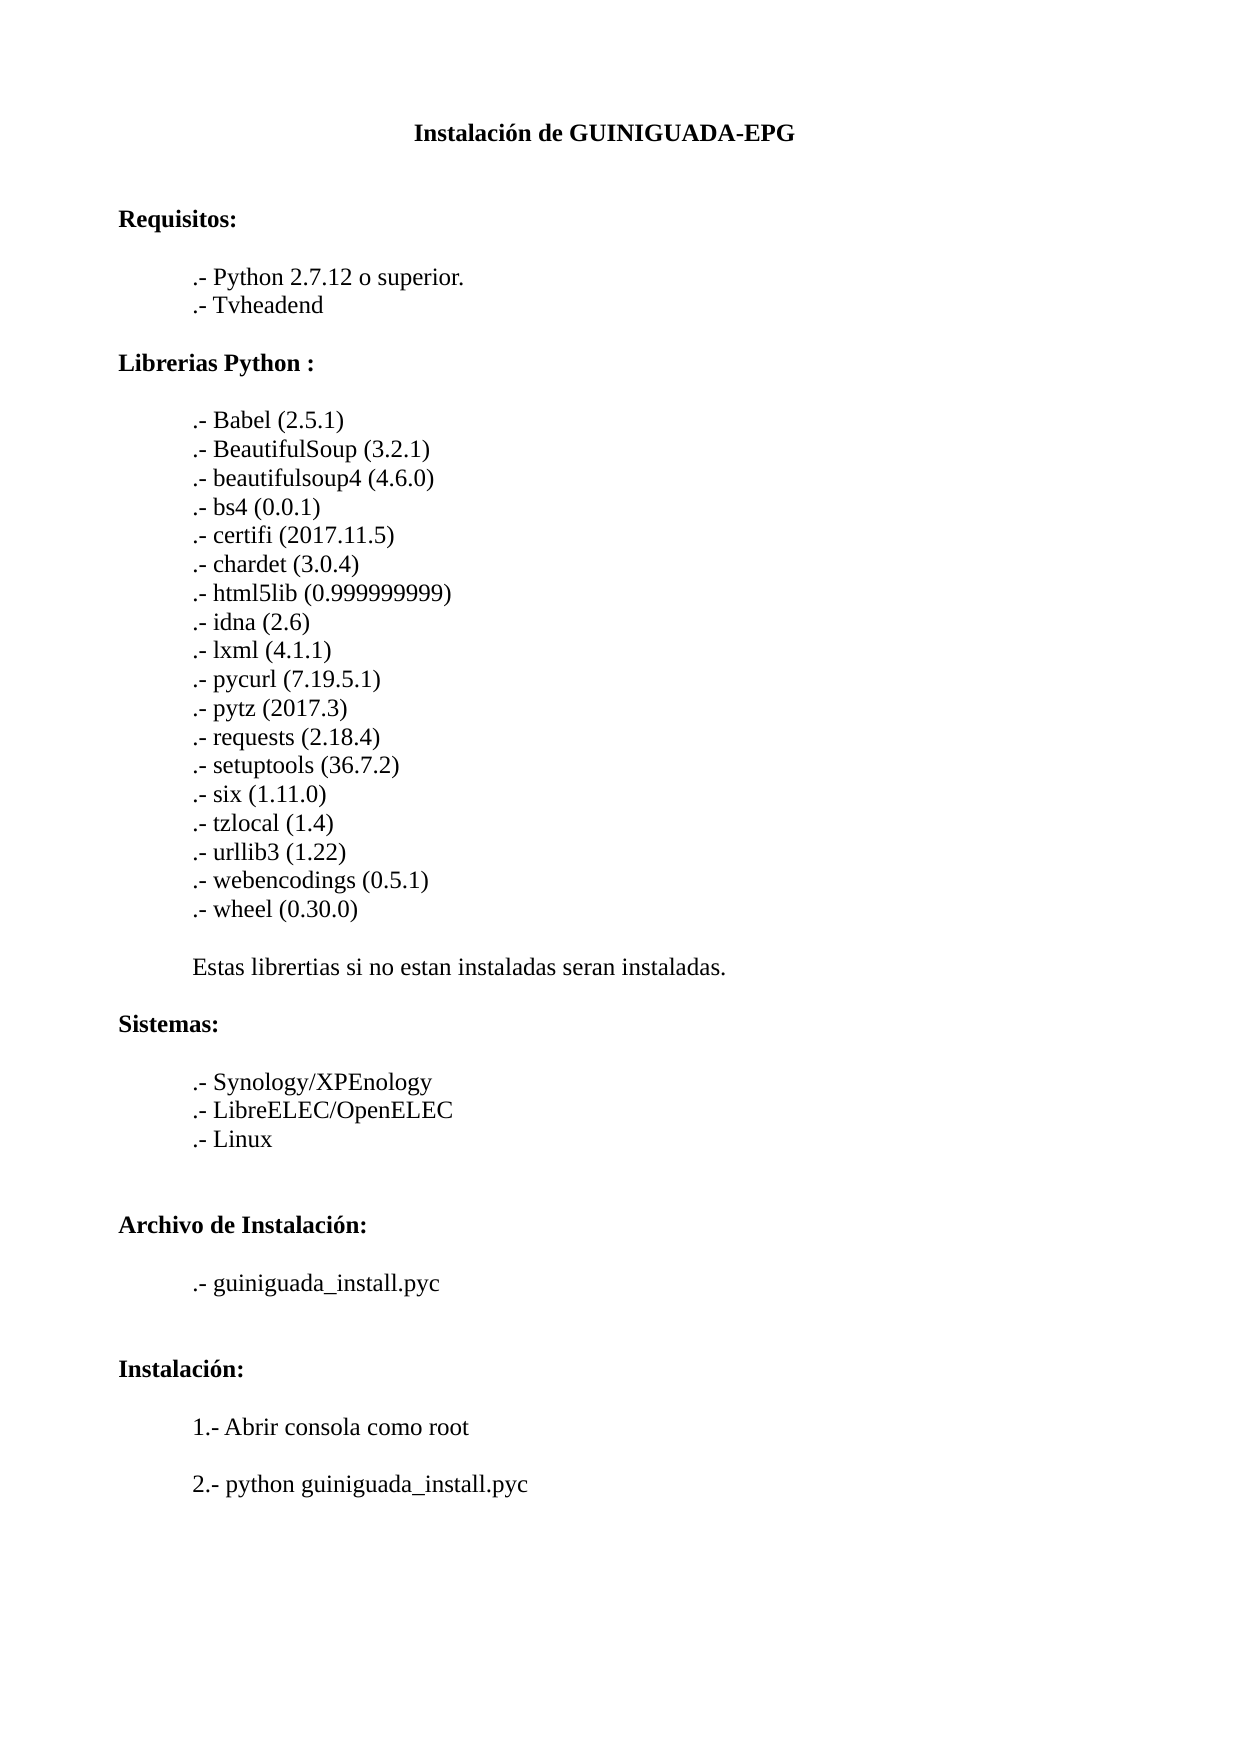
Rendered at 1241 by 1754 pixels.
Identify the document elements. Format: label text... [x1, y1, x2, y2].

text .- Babel (2.5.1) [118, 406, 1122, 434]
text .- guiniguada_install.pyc [118, 1268, 1122, 1297]
text .- tzlocal (1.4) [118, 808, 1122, 837]
text .- html5lib (0.999999999) [118, 578, 1122, 607]
text .- BeautifulSoup (3.2.1) [118, 434, 1122, 463]
text .- Synology/XPEnology [118, 1067, 1122, 1096]
text Instalación: [118, 1354, 1122, 1383]
text 1.- Abrir consola como root [118, 1412, 1122, 1441]
text Librerias Python : [118, 348, 1122, 377]
text .- requests (2.18.4) [118, 722, 1122, 751]
text .- beautifulsoup4 (4.6.0) [118, 463, 1122, 492]
text Requisitos: [118, 204, 1122, 233]
text .- certifi (2017.11.5) [118, 521, 1122, 549]
text .- wheel (0.30.0) [118, 894, 1122, 923]
text .- pytz (2017.3) [118, 693, 1122, 722]
text Sistemas: [118, 1009, 1122, 1038]
text .- Tvheadend [118, 291, 1122, 319]
text .- lxml (4.1.1) [118, 636, 1122, 664]
text .- six (1.11.0) [118, 779, 1122, 808]
text .- idna (2.6) [118, 607, 1122, 636]
text 2.- python guiniguada_install.pyc [118, 1469, 1122, 1498]
text .- setuptools (36.7.2) [118, 751, 1122, 779]
text .- chardet (3.0.4) [118, 549, 1122, 578]
text .- Linux [118, 1124, 1122, 1153]
text .- pycurl (7.19.5.1) [118, 664, 1122, 693]
text Estas librertias si no estan instaladas seran instaladas. [118, 952, 1122, 981]
text .- bs4 (0.0.1) [118, 492, 1122, 521]
text .- Python 2.7.12 o superior. [118, 262, 1122, 291]
text .- webencodings (0.5.1) [118, 866, 1122, 894]
text Instalación de GUINIGUADA-EPG [118, 118, 1122, 147]
text Archivo de Instalación: [118, 1211, 1122, 1239]
text .- LibreELEC/OpenELEC [118, 1096, 1122, 1124]
text .- urllib3 (1.22) [118, 837, 1122, 866]
